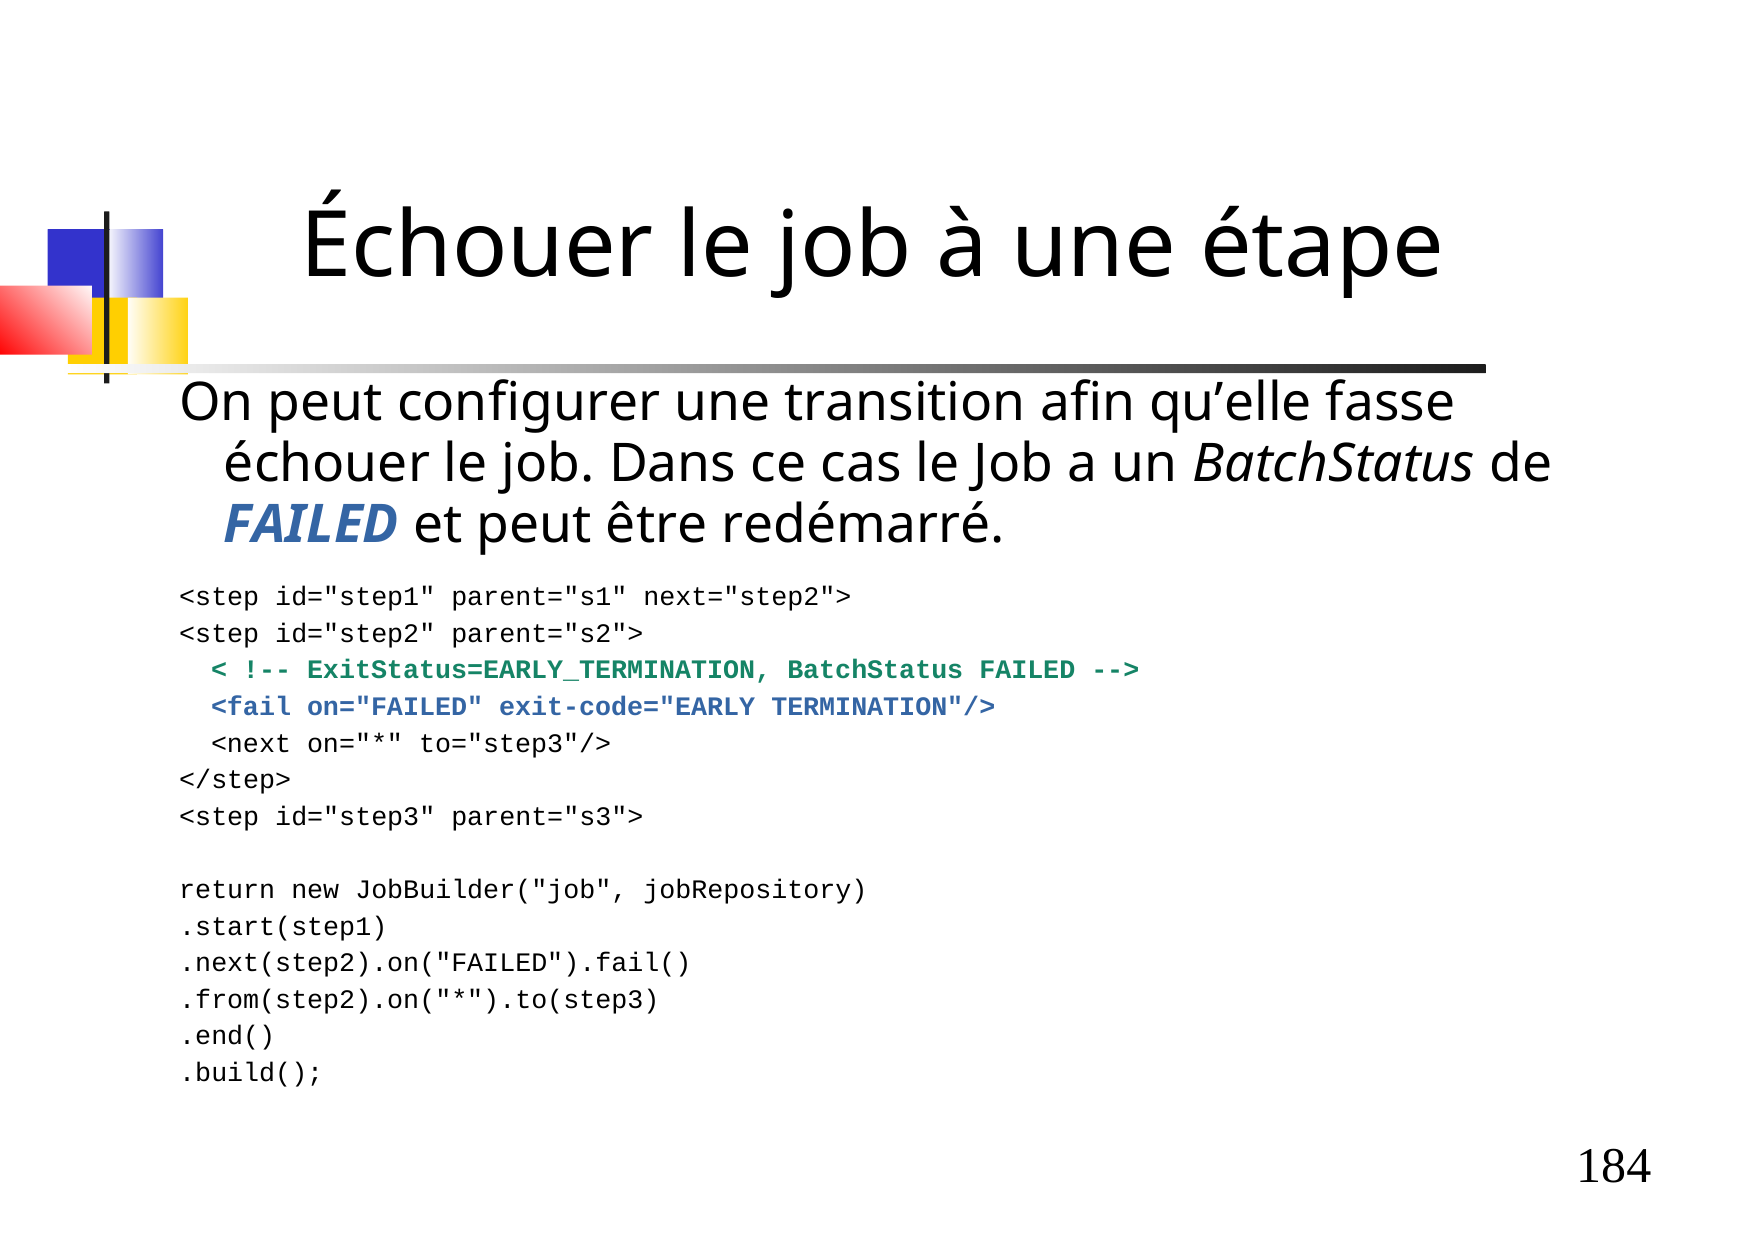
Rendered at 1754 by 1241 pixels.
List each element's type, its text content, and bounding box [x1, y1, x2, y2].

list On peut configurer une transition afin qu’elle fasse échouer le job. Dans ce cas le Job a un BatchStatus de FAILED et peut être redémarré. <step id="step1" parent="s1" next="step2"> <step id="step2" parent="s2"> < !-- ExitStatus=EARLY_TERMINATION, BatchStatus FAILED --> <fail on="FAILED" exit-code="EARLY TERMINATION"/> <next on="*" to="step3"/> </step> <step id="step3" parent="s3"> return new JobBuilder("job", jobRepository) .start(step1) .next(step2).on("FAILED").fail() .from(step2).on("*").to(step3) .end() .build(); [179, 371, 1567, 1091]
title Échouer le job à une étape [179, 139, 1567, 351]
